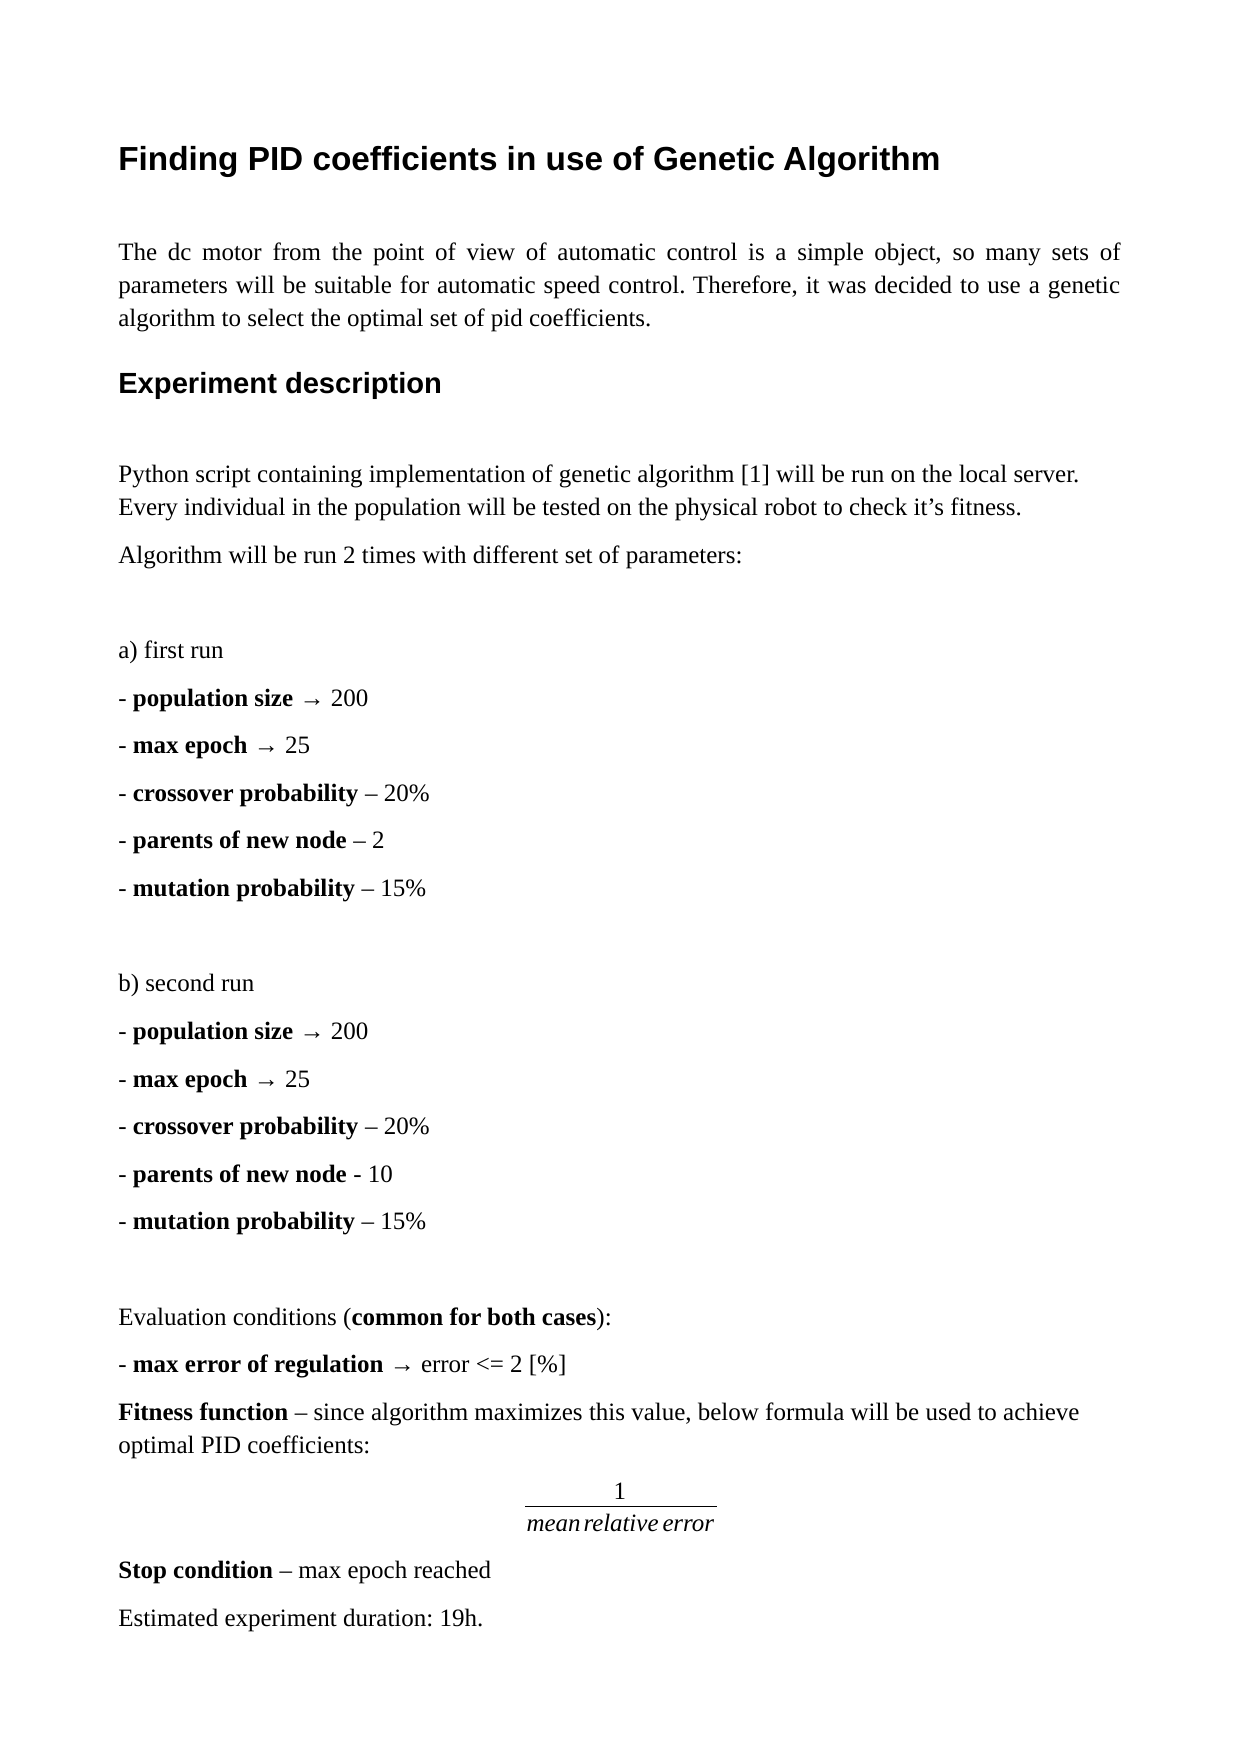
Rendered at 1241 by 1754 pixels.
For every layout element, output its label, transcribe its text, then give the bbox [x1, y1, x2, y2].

text Evaluation conditions (common for both cases): [118, 1302, 1122, 1330]
text - mutation probability – 15% [118, 873, 1122, 902]
text - crossover probability – 20% [118, 1111, 1122, 1140]
text Algorithm will be run 2 times with different set of parameters: [118, 540, 1122, 569]
text Stop condition – max epoch reached [118, 1555, 1122, 1584]
text - population size → 200 [118, 683, 1122, 712]
subtitle Experiment description [118, 366, 1122, 399]
text - population size → 200 [118, 1016, 1122, 1045]
text b) second run [118, 968, 1122, 997]
text - max error of regulation → error <= 2 [%] [118, 1349, 1122, 1378]
text - parents of new node - 10 [118, 1159, 1122, 1188]
text The dc motor from the point of view of automatic control is a simple object, so many sets of parameters will be suitable for automatic speed control. Therefore, it was decided to use a genetic algorithm to select the optimal set of pid coefficients. [118, 237, 1122, 332]
text Python script containing implementation of genetic algorithm [1] will be run on the local server. Every individual in the population will be tested on the physical robot to check it’s fitness. [118, 459, 1122, 521]
text Estimated experiment duration: 19h. [118, 1603, 1122, 1632]
text - crossover probability – 20% [118, 778, 1122, 807]
text - parents of new node – 2 [118, 826, 1122, 854]
text - mutation probability – 15% [118, 1206, 1122, 1235]
text - max epoch → 25 [118, 730, 1122, 759]
text - max epoch → 25 [118, 1064, 1122, 1092]
subtitle Finding PID coefficients in use of Genetic Algorithm [118, 139, 1122, 177]
text a) first run [118, 635, 1122, 664]
text Fitness function – since algorithm maximizes this value, below formula will be used to achieve optimal PID coefficients: [118, 1397, 1122, 1459]
